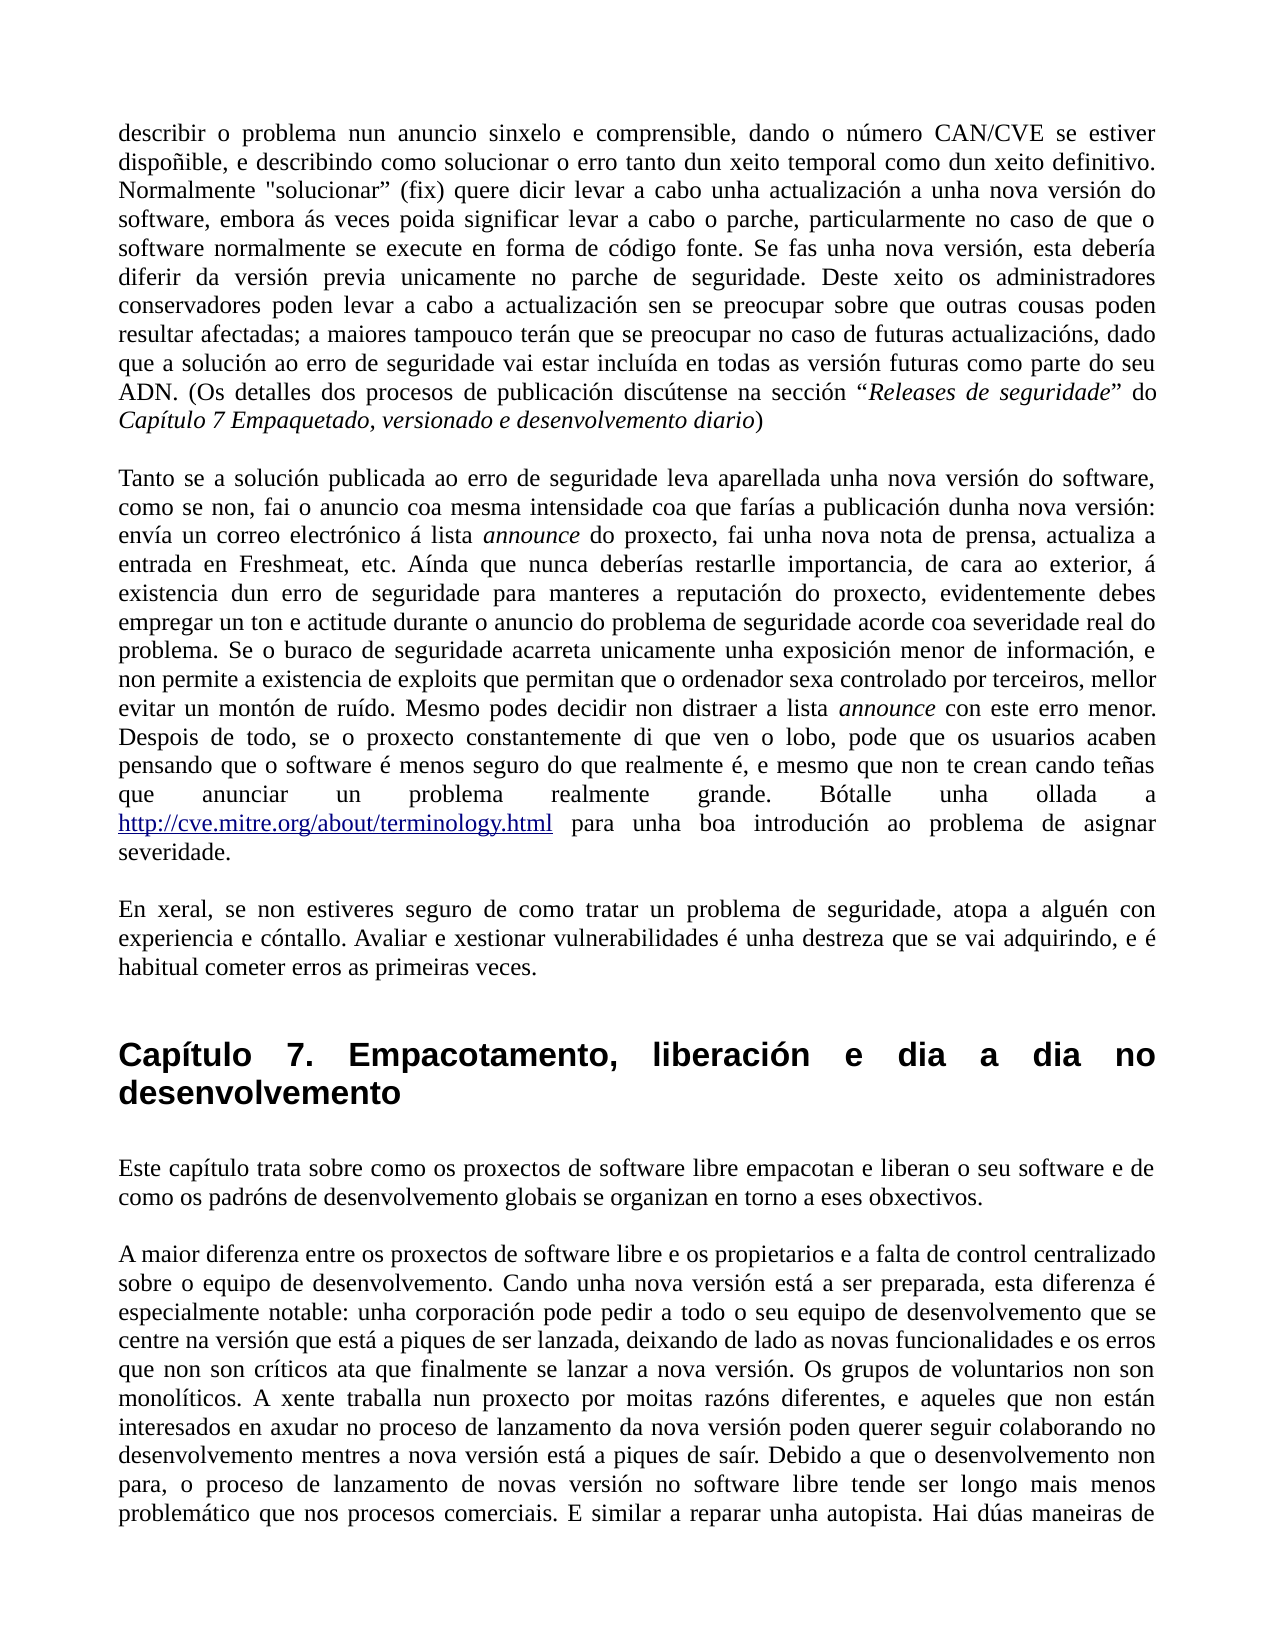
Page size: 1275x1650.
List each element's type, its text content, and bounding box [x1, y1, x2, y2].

text Este capítulo trata sobre como os proxectos de software libre empacotan e liberan o seu software e de como os padróns de desenvolvemento globais se organizan en torno a eses obxectivos. [118, 1153, 1157, 1210]
text describir o problema nun anuncio sinxelo e comprensible, dando o número CAN/CVE se estiver dispoñible, e describindo como solucionar o erro tanto dun xeito temporal como dun xeito definitivo. Normalmente "solucionar” (fix) quere dicir levar a cabo unha actualización a unha nova versión do software, embora ás veces poida significar levar a cabo o parche, particularmente no caso de que o software normalmente se execute en forma de código fonte. Se fas unha nova versión, esta debería diferir da versión previa unicamente no parche de seguridade. Deste xeito os administradores conservadores poden levar a cabo a actualización sen se preocupar sobre que outras cousas poden resultar afectadas; a maiores tampouco terán que se preocupar no caso de futuras actualizacións, dado que a solución ao erro de seguridade vai estar incluída en todas as versión futuras como parte do seu ADN. (Os detalles dos procesos de publicación discútense na sección “Releases de seguridade” do Capítulo 7 Empaquetado, versionado e desenvolvemento diario) [118, 118, 1157, 434]
subtitle Capítulo 7. Empacotamento, liberación e dia a dia no desenvolvemento [118, 1034, 1157, 1112]
text Tanto se a solución publicada ao erro de seguridade leva aparellada unha nova versión do software, como se non, fai o anuncio coa mesma intensidade coa que farías a publicación dunha nova versión: envía un correo electrónico á lista announce do proxecto, fai unha nova nota de prensa, actualiza a entrada en Freshmeat, etc. Aínda que nunca deberías restarlle importancia, de cara ao exterior, á existencia dun erro de seguridade para manteres a reputación do proxecto, evidentemente debes empregar un ton e actitude durante o anuncio do problema de seguridade acorde coa severidade real do problema. Se o buraco de seguridade acarreta unicamente unha exposición menor de información, e non permite a existencia de exploits que permitan que o ordenador sexa controlado por terceiros, mellor evitar un montón de ruído. Mesmo podes decidir non distraer a lista announce con este erro menor. Despois de todo, se o proxecto constantemente di que ven o lobo, pode que os usuarios acaben pensando que o software é menos seguro do que realmente é, e mesmo que non te crean cando teñas que anunciar un problema realmente grande. Bótalle unha ollada a http://cve.mitre.org/about/terminology.html para unha boa introdución ao problema de asignar severidade. [118, 463, 1157, 866]
text En xeral, se non estiveres seguro de como tratar un problema de seguridade, atopa a alguén con experiencia e cóntallo. Avaliar e xestionar vulnerabilidades é unha destreza que se vai adquirindo, e é habitual cometer erros as primeiras veces. [118, 894, 1157, 981]
text A maior diferenza entre os proxectos de software libre e os propietarios e a falta de control centralizado sobre o equipo de desenvolvemento. Cando unha nova versión está a ser preparada, esta diferenza é especialmente notable: unha corporación pode pedir a todo o seu equipo de desenvolvemento que se centre na versión que está a piques de ser lanzada, deixando de lado as novas funcionalidades e os erros que non son críticos ata que finalmente se lanzar a nova versión. Os grupos de voluntarios non son monolíticos. A xente traballa nun proxecto por moitas razóns diferentes, e aqueles que non están interesados en axudar no proceso de lanzamento da nova versión poden querer seguir colaborando no desenvolvemento mentres a nova versión está a piques de saír. Debido a que o desenvolvemento non para, o proceso de lanzamento de novas versión no software libre tende ser longo mais menos problemático que nos procesos comerciais. E similar a reparar unha autopista. Hai dúas maneiras de [118, 1239, 1157, 1527]
